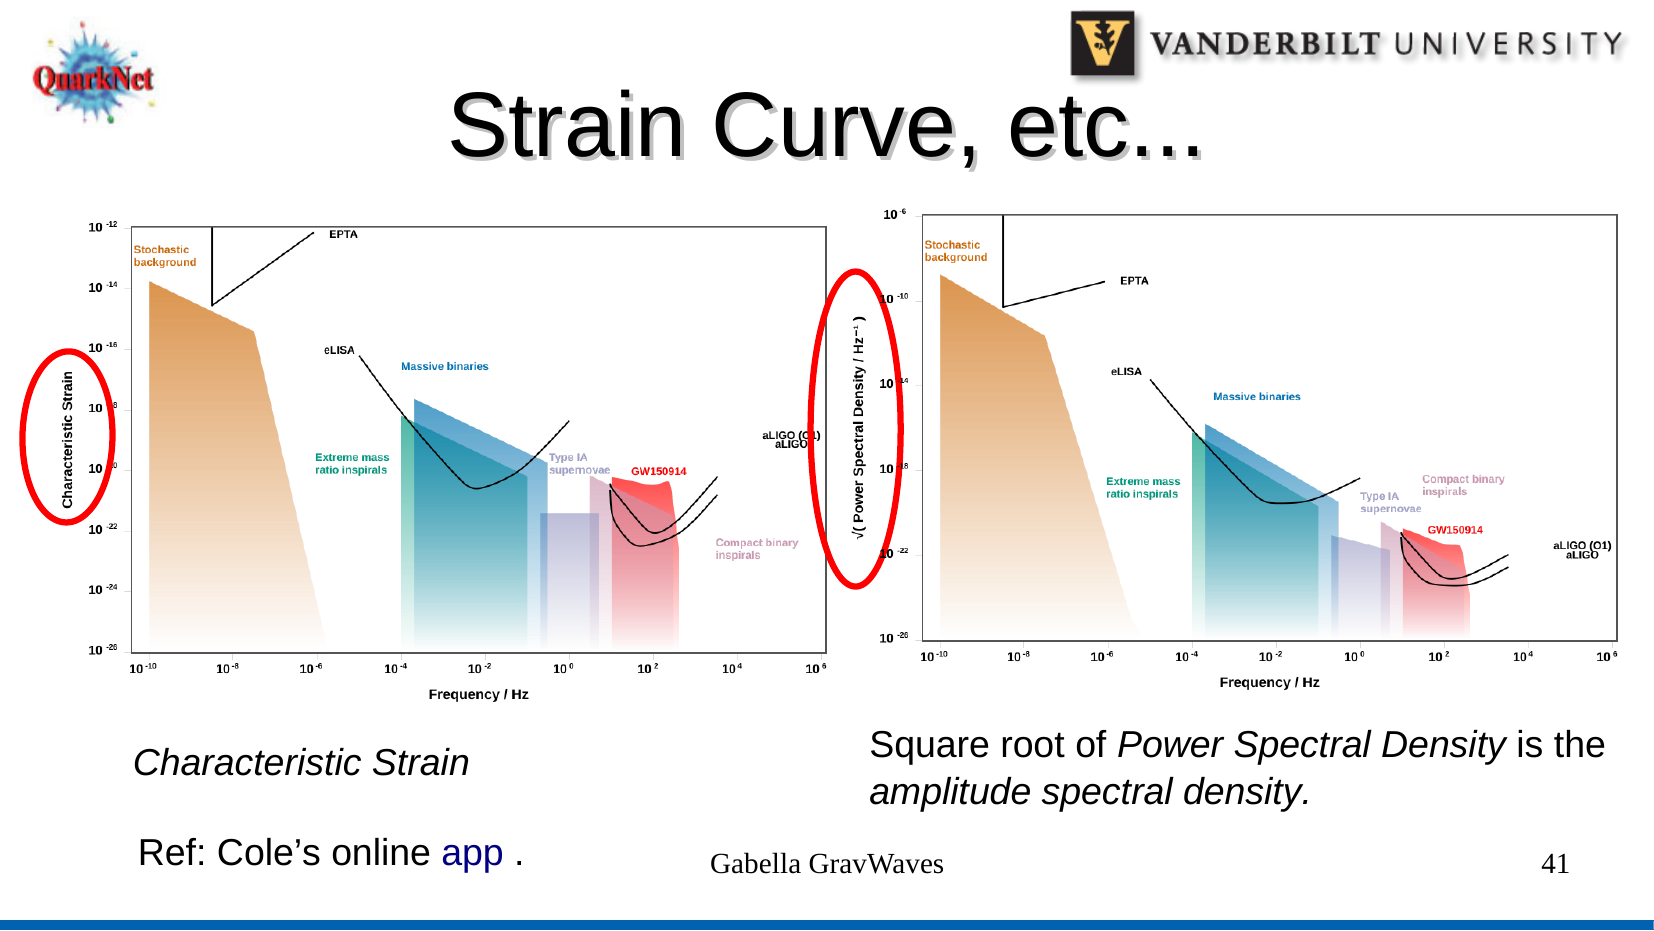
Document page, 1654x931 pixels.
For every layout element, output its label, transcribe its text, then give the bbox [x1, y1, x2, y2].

picture [56, 213, 838, 712]
picture [56, 355, 109, 519]
picture [1067, 8, 1637, 91]
title Strain Curve, etc... [121, 73, 1534, 176]
text_box Square root of Power Spectral Density is the amplitude spectral density. [854, 711, 1632, 820]
picture [19, 16, 166, 135]
picture [847, 201, 1629, 700]
picture [814, 292, 838, 566]
text_box Ref: Cole’s online app . [123, 818, 649, 881]
text_box Characteristic Strain [118, 728, 644, 791]
